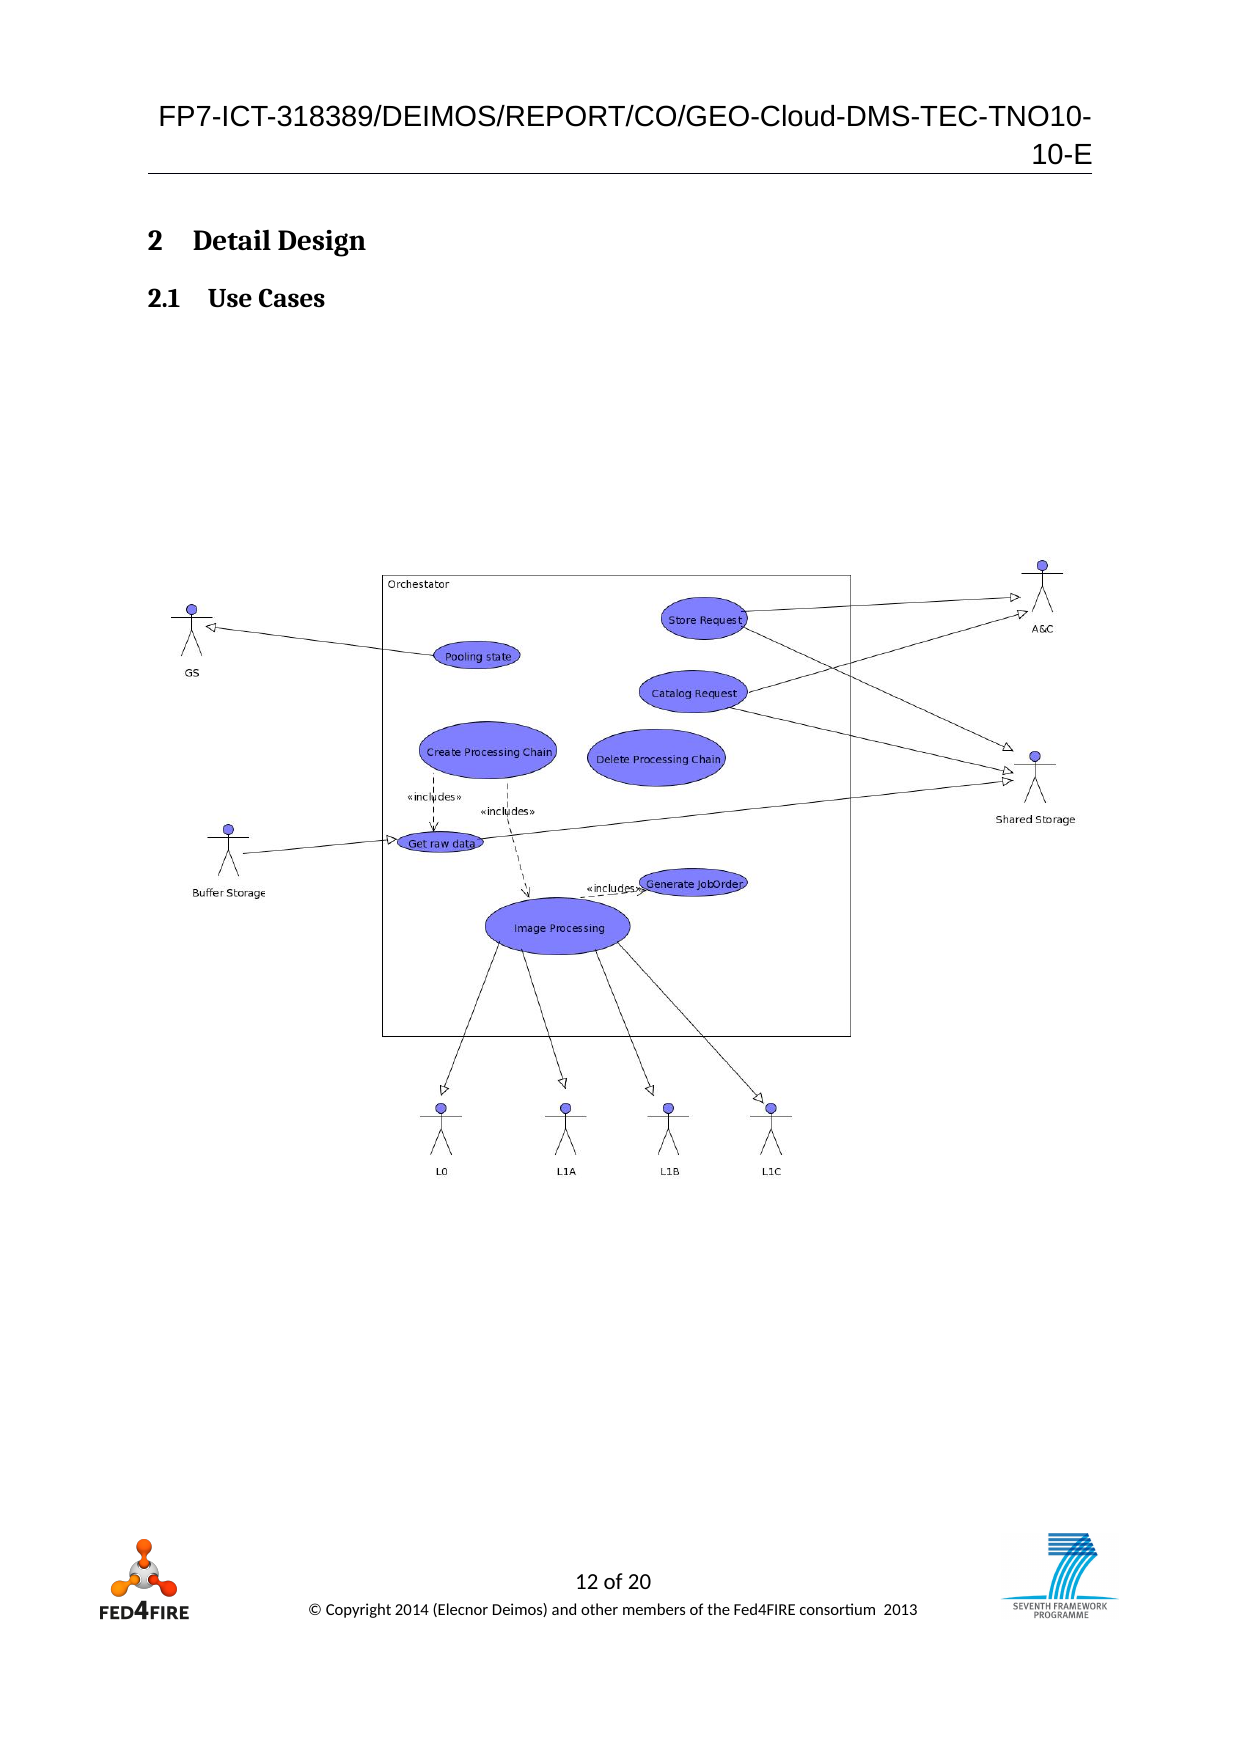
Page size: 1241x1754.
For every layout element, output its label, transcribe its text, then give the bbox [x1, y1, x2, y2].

subtitle Detail Design [148, 224, 1092, 258]
picture [100, 1539, 190, 1620]
subtitle Use Cases [148, 283, 1092, 314]
picture [147, 545, 1093, 1205]
picture [1000, 1533, 1120, 1620]
